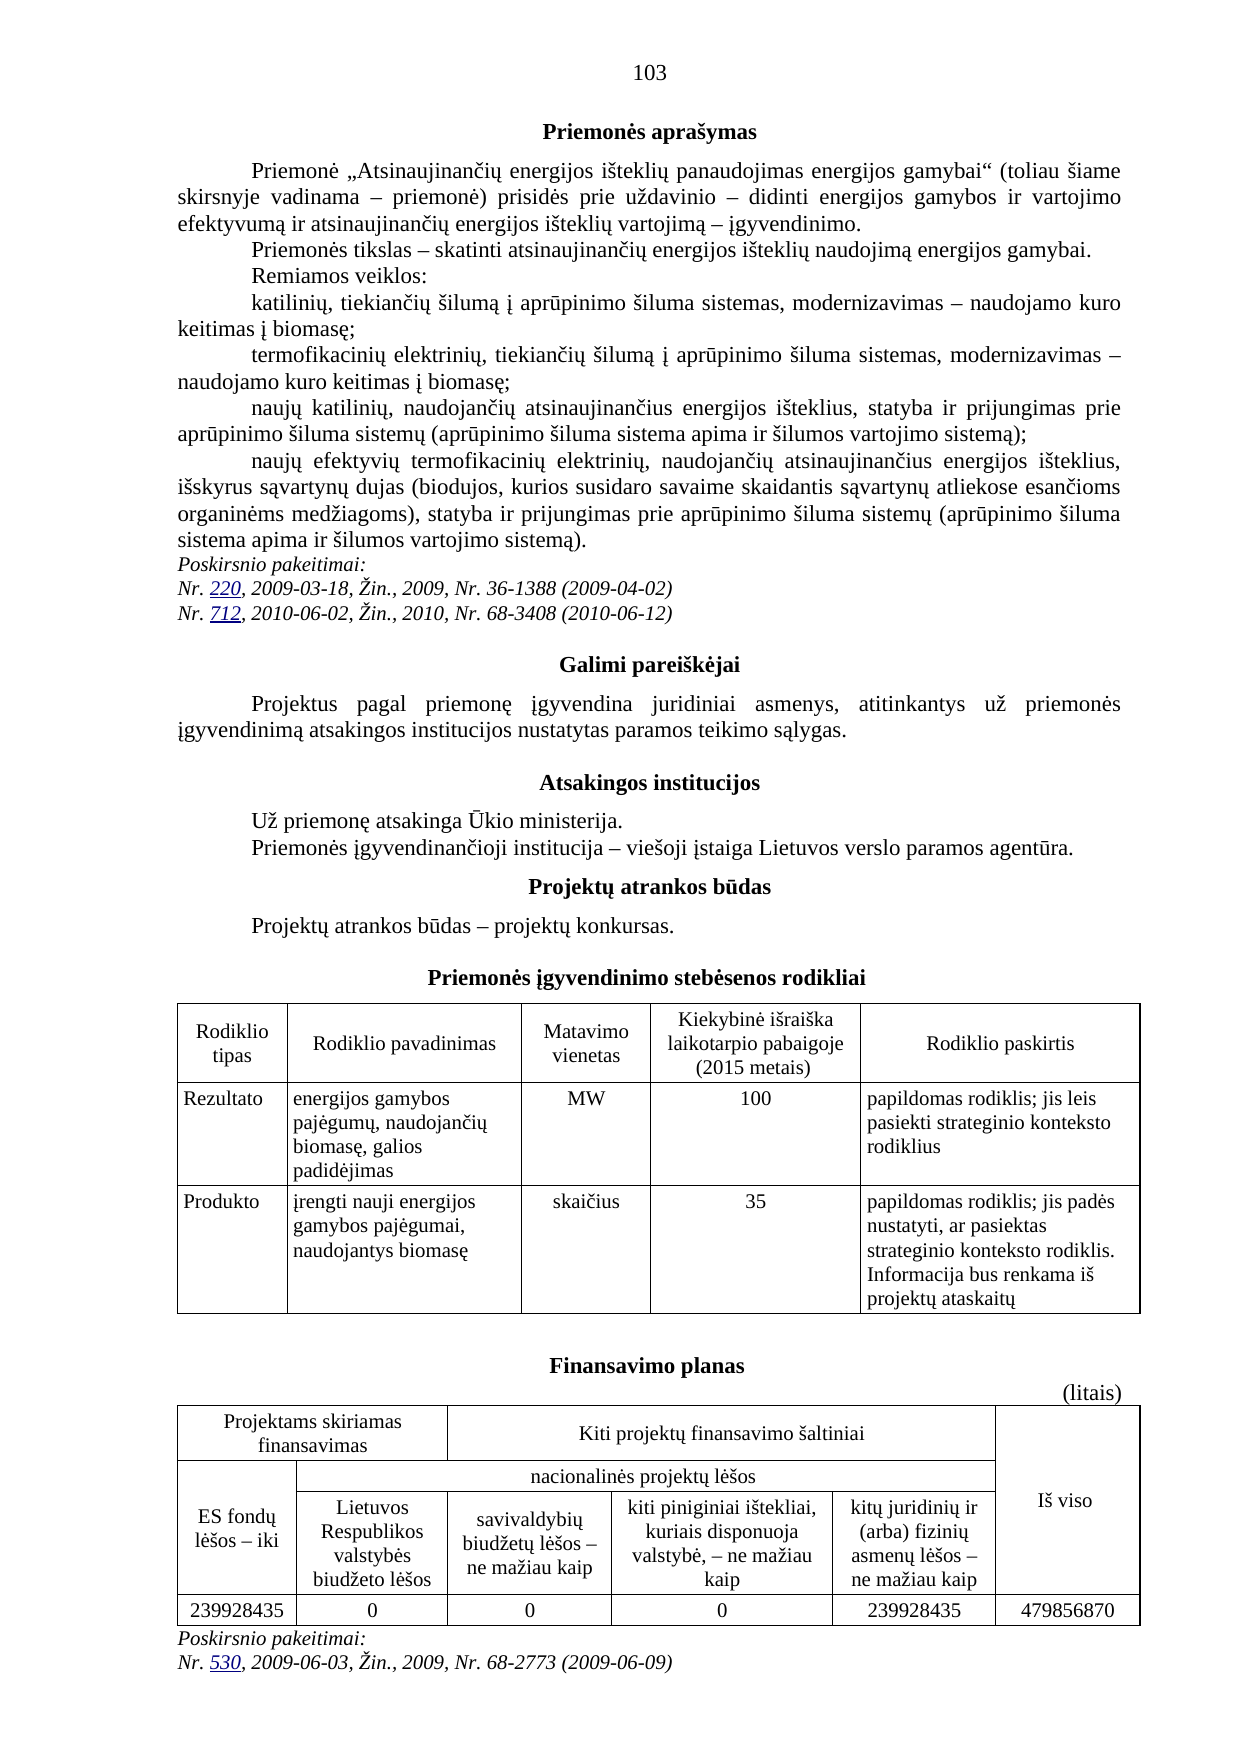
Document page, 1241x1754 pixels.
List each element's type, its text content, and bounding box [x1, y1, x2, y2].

table_cell MW [522, 1083, 650, 1185]
text Nr. 530, 2009-06-03, Žin., 2009, Nr. 68-2773 (2009-06-09) [177, 1650, 1122, 1674]
table_cell kitų juridinių ir (arba) fizinių asmenų lėšos – ne mažiau kaip [833, 1492, 995, 1594]
text Projektų atrankos būdas [177, 873, 1122, 899]
table_cell savivaldybių biudžetų lėšos – ne mažiau kaip [448, 1492, 611, 1594]
text Priemonės tikslas – skatinti atsinaujinančių energijos išteklių naudojimą energijos gamybai. [177, 236, 1122, 262]
table_cell Lietuvos Respublikos valstybės biudžeto lėšos [297, 1492, 447, 1594]
table_cell papildomas rodiklis; jis leis pasiekti strateginio konteksto rodiklius [861, 1083, 1139, 1185]
table_cell 479856870 [996, 1595, 1139, 1625]
text Priemonės įgyvendinančioji institucija – viešoji įstaiga Lietuvos verslo paramos agentūra. [177, 834, 1122, 860]
table_cell 0 [297, 1595, 447, 1625]
table_cell kiti piniginiai ištekliai, kuriais disponuoja valstybė, – ne mažiau kaip [612, 1492, 832, 1594]
text Poskirsnio pakeitimai: [177, 552, 1122, 576]
text Poskirsnio pakeitimai: [177, 1626, 1122, 1650]
table_cell Rezultato [178, 1083, 287, 1185]
table_header Kiti projektų finansavimo šaltiniai [448, 1406, 995, 1460]
table_header Kiekybinė išraiška laikotarpio pabaigoje (2015 metais) [651, 1004, 860, 1082]
table_cell 100 [651, 1083, 860, 1185]
text termofikacinių elektrinių, tiekiančių šilumą į aprūpinimo šiluma sistemas, modernizavimas – naudojamo kuro keitimas į biomasę; [177, 341, 1122, 394]
table_cell 35 [651, 1186, 860, 1313]
text katilinių, tiekiančių šilumą į aprūpinimo šiluma sistemas, modernizavimas – naudojamo kuro keitimas į biomasę; [177, 289, 1122, 341]
table_header Rodiklio paskirtis [861, 1004, 1139, 1082]
text Priemonės aprašymas [177, 118, 1122, 144]
table_cell nacionalinės projektų lėšos [297, 1461, 995, 1491]
text Priemonė „Atsinaujinančių energijos išteklių panaudojimas energijos gamybai“ (toliau šiame skirsnyje vadinama – priemonė) prisidės prie uždavinio – didinti energijos gamybos ir vartojimo efektyvumą ir atsinaujinančių energijos išteklių vartojimą – įgyvendinimo. [177, 157, 1122, 236]
table_header Rodiklio pavadinimas [288, 1004, 521, 1082]
table_cell ES fondų lėšos – iki [178, 1461, 296, 1594]
text naujų efektyvių termofikacinių elektrinių, naudojančių atsinaujinančius energijos išteklius, išskyrus sąvartynų dujas (biodujos, kurios susidaro savaime skaidantis sąvartynų atliekose esančioms organinėms medžiagoms), statyba ir prijungimas prie aprūpinimo šiluma sistemų (aprūpinimo šiluma sistema apima ir šilumos vartojimo sistemą). [177, 447, 1122, 552]
text Projektų atrankos būdas – projektų konkursas. [177, 912, 1122, 938]
table_header Rodiklio tipas [178, 1004, 287, 1082]
table_header Projektams skiriamas finansavimas [178, 1406, 447, 1460]
text Atsakingos institucijos [177, 769, 1122, 795]
text Už priemonę atsakinga Ūkio ministerija. [177, 808, 1122, 834]
table_header Matavimo vienetas [522, 1004, 650, 1082]
text Remiamos veiklos: [177, 262, 1122, 289]
table_header Iš viso [996, 1406, 1139, 1594]
table_cell 239928435 [178, 1595, 296, 1625]
table_cell 239928435 [833, 1595, 995, 1625]
table_cell energijos gamybos pajėgumų, naudojančių biomasę, galios padidėjimas [288, 1083, 521, 1185]
text naujų katilinių, naudojančių atsinaujinančius energijos išteklius, statyba ir prijungimas prie aprūpinimo šiluma sistemų (aprūpinimo šiluma sistema apima ir šilumos vartojimo sistemą); [177, 394, 1122, 447]
table_cell 0 [448, 1595, 611, 1625]
text Projektus pagal priemonę įgyvendina juridiniai asmenys, atitinkantys už priemonės įgyvendinimą atsakingos institucijos nustatytas paramos teikimo sąlygas. [177, 690, 1122, 742]
text Priemonės įgyvendinimo stebėsenos rodikliai [177, 964, 1122, 991]
text Nr. 712, 2010-06-02, Žin., 2010, Nr. 68-3408 (2010-06-12) [177, 600, 1122, 624]
table_cell įrengti nauji energijos gamybos pajėgumai, naudojantys biomasę [288, 1186, 521, 1313]
text Galimi pareiškėjai [177, 651, 1122, 677]
text Nr. 220, 2009-03-18, Žin., 2009, Nr. 36-1388 (2009-04-02) [177, 576, 1122, 600]
text (litais) [177, 1379, 1122, 1405]
table_cell Produkto [178, 1186, 287, 1313]
table_cell skaičius [522, 1186, 650, 1313]
text Finansavimo planas [177, 1352, 1122, 1379]
table_cell 0 [612, 1595, 832, 1625]
table_cell papildomas rodiklis; jis padės nustatyti, ar pasiektas strateginio konteksto rodik­lis. Informacija bus renkama iš projektų ataskaitų [861, 1186, 1139, 1313]
